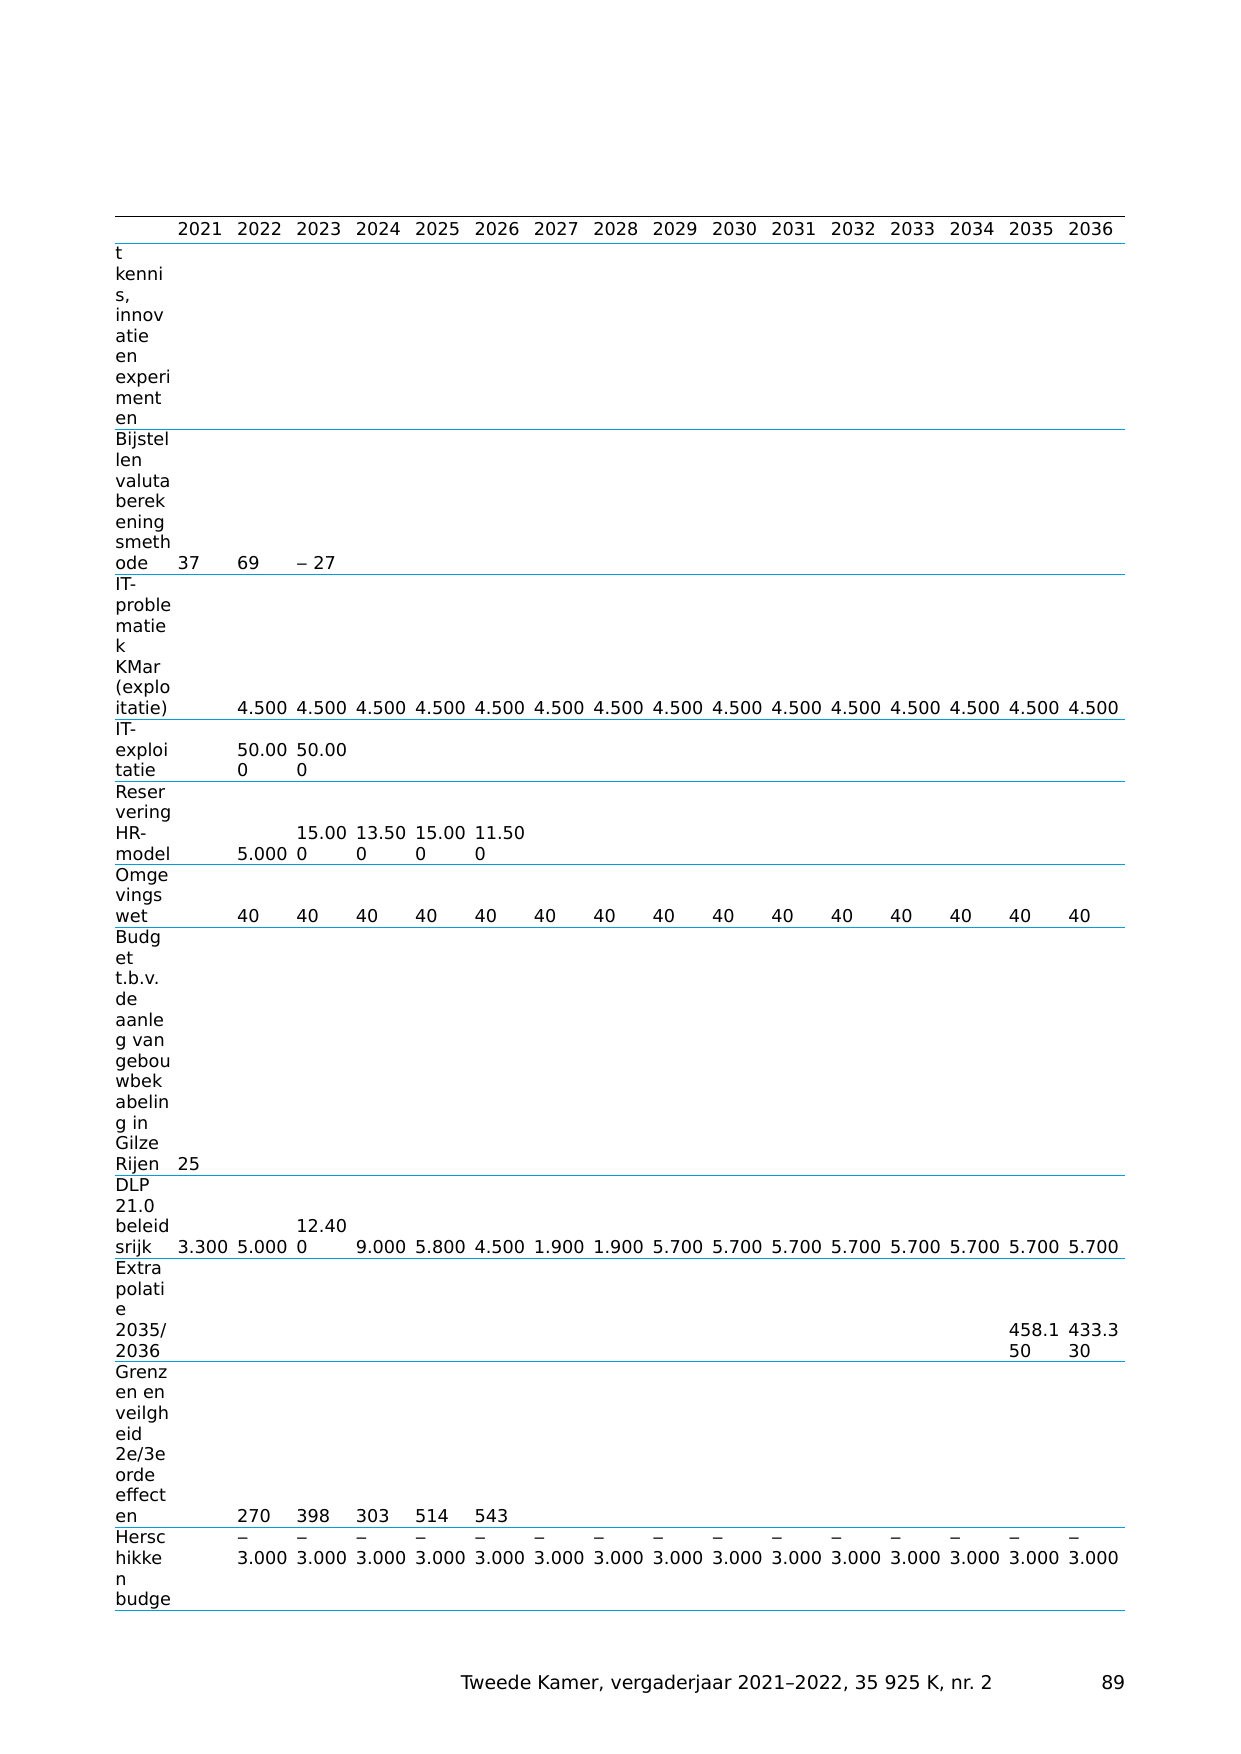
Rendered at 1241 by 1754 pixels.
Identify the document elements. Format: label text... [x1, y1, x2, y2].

table_cell 5.700 [946, 1176, 1006, 1257]
table_cell 5.700 [650, 1176, 709, 1257]
table_cell 40 [650, 865, 709, 926]
table_cell [650, 1259, 709, 1361]
table_cell [887, 1362, 946, 1527]
table_cell ‒ 3.000 [234, 1528, 293, 1610]
table_cell [590, 928, 649, 1174]
table_cell 433.330 [1065, 1259, 1125, 1361]
table_cell 458.150 [1006, 1259, 1065, 1361]
table_cell Omgevingswet [115, 865, 174, 926]
table_cell 15.000 [293, 782, 353, 864]
table_cell 2036 [1065, 217, 1125, 243]
table_cell [175, 1362, 234, 1527]
table_cell ‒ 3.000 [828, 1528, 887, 1610]
table_cell 4.500 [531, 575, 590, 719]
table_cell 40 [590, 865, 649, 926]
table_cell DLP 21.0 beleidsrijk [115, 1176, 174, 1257]
table_cell [709, 782, 768, 864]
table_cell [650, 244, 709, 429]
table_cell 40 [471, 865, 531, 926]
table_cell [650, 928, 709, 1174]
table_cell [768, 720, 828, 781]
table_cell 2023 [293, 217, 353, 243]
table_cell [115, 217, 174, 243]
table_cell 2025 [412, 217, 471, 243]
table_cell ‒ 3.000 [887, 1528, 946, 1610]
table_cell 2033 [887, 217, 946, 243]
table_cell IT-problematiek KMar (exploitatie) [115, 575, 174, 719]
table_cell 2021 [175, 217, 234, 243]
table_cell 4.500 [412, 575, 471, 719]
table_cell [1006, 244, 1065, 429]
table_cell [175, 575, 234, 719]
table_cell 4.500 [293, 575, 353, 719]
table_cell [531, 1362, 590, 1527]
table_cell [531, 244, 590, 429]
table_cell [946, 1259, 1006, 1361]
table_cell 514 [412, 1362, 471, 1527]
table_cell [590, 720, 649, 781]
table_cell [828, 928, 887, 1174]
table_cell 2027 [531, 217, 590, 243]
table_cell [293, 928, 353, 1174]
table_cell 4.500 [650, 575, 709, 719]
table_cell 9.000 [353, 1176, 412, 1257]
table_cell [353, 430, 412, 574]
table_cell [946, 928, 1006, 1174]
table_cell [709, 720, 768, 781]
table_cell 25 [175, 928, 234, 1174]
table_cell 2029 [650, 217, 709, 243]
table_cell [1006, 430, 1065, 574]
table_cell [531, 782, 590, 864]
table_cell [412, 928, 471, 1174]
table_cell [828, 1259, 887, 1361]
table_cell [768, 430, 828, 574]
table_cell 5.800 [412, 1176, 471, 1257]
table_cell ‒ 3.000 [412, 1528, 471, 1610]
table_cell 2034 [946, 217, 1006, 243]
table_cell [650, 430, 709, 574]
table_cell [887, 720, 946, 781]
table_cell ‒ 3.000 [709, 1528, 768, 1610]
table_cell [293, 244, 353, 429]
table_cell [590, 430, 649, 574]
table_header Tabel 48 Artikel 6: IT [115, 191, 1125, 216]
table_cell [650, 1362, 709, 1527]
table_cell ‒ 3.000 [471, 1528, 531, 1610]
table_cell [531, 720, 590, 781]
table_cell [1006, 1362, 1065, 1527]
table_cell [175, 865, 234, 926]
table_cell t kennis, innovatie en experimenten [115, 244, 174, 429]
table_cell 50.000 [234, 720, 293, 781]
table_cell 4.500 [353, 575, 412, 719]
table_cell ‒ 3.000 [590, 1528, 649, 1610]
table_cell 4.500 [234, 575, 293, 719]
table_cell [828, 1362, 887, 1527]
table_cell [234, 928, 293, 1174]
table_cell 1.900 [590, 1176, 649, 1257]
table_cell [353, 244, 412, 429]
table_cell [531, 430, 590, 574]
table_cell [412, 430, 471, 574]
table_cell [531, 928, 590, 1174]
table_cell [471, 244, 531, 429]
table_cell 5.700 [887, 1176, 946, 1257]
table_cell [828, 244, 887, 429]
table_cell 5.700 [709, 1176, 768, 1257]
table_cell [887, 244, 946, 429]
table_cell [353, 1259, 412, 1361]
table_cell 4.500 [590, 575, 649, 719]
table_cell [471, 1259, 531, 1361]
table_cell 543 [471, 1362, 531, 1527]
table_cell 4.500 [946, 575, 1006, 719]
table_cell ‒ 27 [293, 430, 353, 574]
table_cell Bijstellen valuta berekeningsmethode [115, 430, 174, 574]
table_cell Herschikken budge [115, 1528, 174, 1610]
table_cell Grenzen en veilgheid 2e/3e orde effecten [115, 1362, 174, 1527]
table_cell 40 [412, 865, 471, 926]
table_cell 5.700 [1006, 1176, 1065, 1257]
table_cell 40 [1065, 865, 1125, 926]
table_cell ‒ 3.000 [353, 1528, 412, 1610]
table_cell [946, 244, 1006, 429]
table_cell Reservering HR-model [115, 782, 174, 864]
table_cell [1006, 928, 1065, 1174]
table_cell 5.000 [234, 1176, 293, 1257]
table_cell 40 [353, 865, 412, 926]
table_cell [946, 720, 1006, 781]
table_cell [353, 720, 412, 781]
table_cell 40 [234, 865, 293, 926]
table_cell 5.700 [828, 1176, 887, 1257]
table_cell 37 [175, 430, 234, 574]
table_cell [887, 928, 946, 1174]
table_cell 4.500 [1006, 575, 1065, 719]
table_cell 50.000 [293, 720, 353, 781]
table_cell [709, 1259, 768, 1361]
table_cell 2022 [234, 217, 293, 243]
table_cell 4.500 [887, 575, 946, 719]
table_cell 40 [709, 865, 768, 926]
table_cell Extrapolatie 2035/2036 [115, 1259, 174, 1361]
table_cell 2028 [590, 217, 649, 243]
table_cell [234, 1259, 293, 1361]
table_cell [471, 928, 531, 1174]
table_cell [175, 1259, 234, 1361]
table_cell 2030 [709, 217, 768, 243]
table_cell ‒ 3.000 [1006, 1528, 1065, 1610]
table_cell ‒ 3.000 [768, 1528, 828, 1610]
table_cell 40 [293, 865, 353, 926]
table_cell [590, 1362, 649, 1527]
table_cell [709, 1362, 768, 1527]
table_cell 4.500 [471, 1176, 531, 1257]
table_cell 2026 [471, 217, 531, 243]
table_cell [590, 244, 649, 429]
table_cell ‒ 3.000 [1065, 1528, 1125, 1610]
table_cell 5.700 [1065, 1176, 1125, 1257]
table_cell 40 [1006, 865, 1065, 926]
table_cell 12.400 [293, 1176, 353, 1257]
table_cell 69 [234, 430, 293, 574]
table_cell [234, 244, 293, 429]
table_cell 15.000 [412, 782, 471, 864]
table_cell 2024 [353, 217, 412, 243]
table_cell [828, 782, 887, 864]
table_cell [709, 430, 768, 574]
table_cell 2032 [828, 217, 887, 243]
table_cell [768, 1362, 828, 1527]
table_cell 2035 [1006, 217, 1065, 243]
table_cell [175, 1528, 234, 1610]
table_cell [887, 782, 946, 864]
table_cell [887, 1259, 946, 1361]
table_cell 3.300 [175, 1176, 234, 1257]
table_cell [1065, 782, 1125, 864]
table_cell [768, 1259, 828, 1361]
table_cell 11.500 [471, 782, 531, 864]
table_cell [946, 1362, 1006, 1527]
table_cell [1006, 782, 1065, 864]
table_cell [946, 430, 1006, 574]
table_cell ‒ 3.000 [531, 1528, 590, 1610]
table_cell [1006, 720, 1065, 781]
table_cell [1065, 1362, 1125, 1527]
table_cell [412, 720, 471, 781]
table_cell 5.000 [234, 782, 293, 864]
table_cell [471, 720, 531, 781]
table_cell [175, 782, 234, 864]
table_cell 4.500 [768, 575, 828, 719]
table_cell [175, 244, 234, 429]
table_cell 4.500 [1065, 575, 1125, 719]
table_cell 1.900 [531, 1176, 590, 1257]
table_cell [531, 1259, 590, 1361]
table_cell [1065, 720, 1125, 781]
table_cell [768, 928, 828, 1174]
table_cell IT-exploitatie [115, 720, 174, 781]
table_cell 4.500 [471, 575, 531, 719]
table_cell 40 [531, 865, 590, 926]
table_cell [412, 244, 471, 429]
table_cell [590, 1259, 649, 1361]
table_cell [590, 782, 649, 864]
table_cell ‒ 3.000 [293, 1528, 353, 1610]
table_cell 40 [828, 865, 887, 926]
table_cell [471, 430, 531, 574]
table_cell [353, 928, 412, 1174]
table_cell [293, 1259, 353, 1361]
table_cell ‒ 3.000 [650, 1528, 709, 1610]
table_cell 398 [293, 1362, 353, 1527]
table_cell 4.500 [709, 575, 768, 719]
table_cell [828, 430, 887, 574]
table_cell [1065, 430, 1125, 574]
table_cell 13.500 [353, 782, 412, 864]
table_cell [650, 782, 709, 864]
table_cell [709, 244, 768, 429]
table_cell 40 [887, 865, 946, 926]
table_cell [946, 782, 1006, 864]
table_cell [1065, 928, 1125, 1174]
table_cell 40 [946, 865, 1006, 926]
table_cell [175, 720, 234, 781]
table_cell [412, 1259, 471, 1361]
table_cell [768, 244, 828, 429]
table_cell 270 [234, 1362, 293, 1527]
table_cell 303 [353, 1362, 412, 1527]
table_cell [1065, 244, 1125, 429]
table_cell [709, 928, 768, 1174]
table_cell 4.500 [828, 575, 887, 719]
table_cell [650, 720, 709, 781]
table_cell [828, 720, 887, 781]
table_cell [768, 782, 828, 864]
table_cell ‒ 3.000 [946, 1528, 1006, 1610]
table_cell 5.700 [768, 1176, 828, 1257]
table_cell Budget t.b.v. de aanleg van gebouwbekabeling in Gilze Rijen [115, 928, 174, 1174]
table_cell 40 [768, 865, 828, 926]
table_cell 2031 [768, 217, 828, 243]
table_cell [887, 430, 946, 574]
